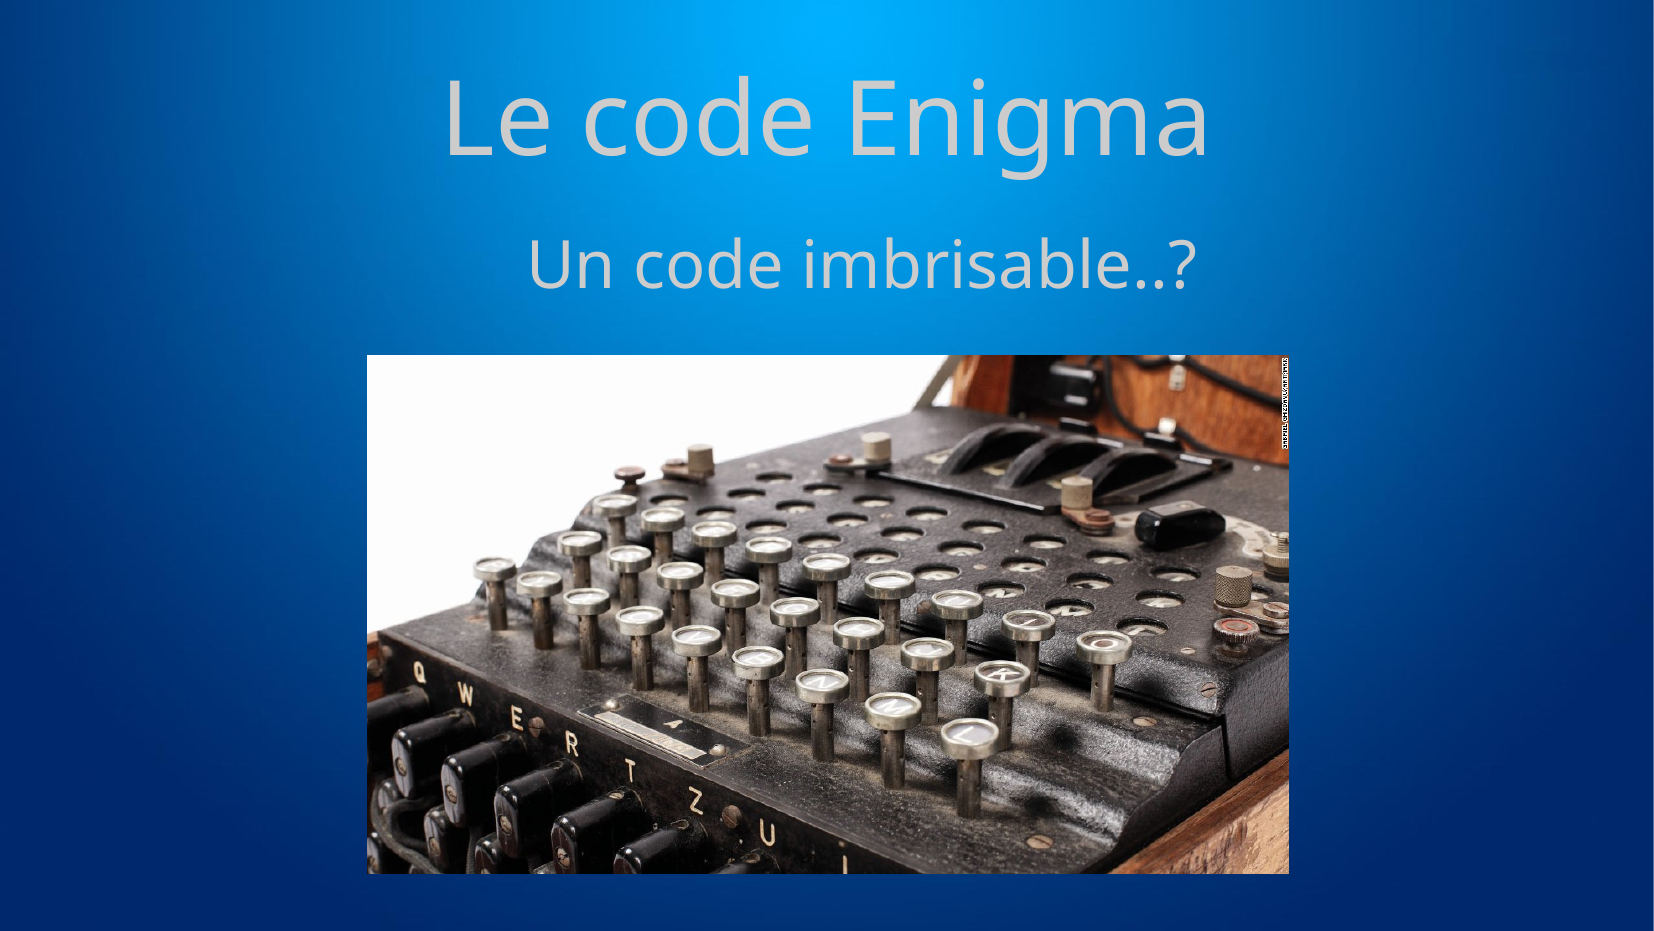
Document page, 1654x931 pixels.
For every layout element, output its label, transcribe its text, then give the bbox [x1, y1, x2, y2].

picture [0, 0, 1654, 931]
title Le code Enigma [82, 37, 1571, 193]
list Un code imbrisable..? [82, 217, 1571, 319]
